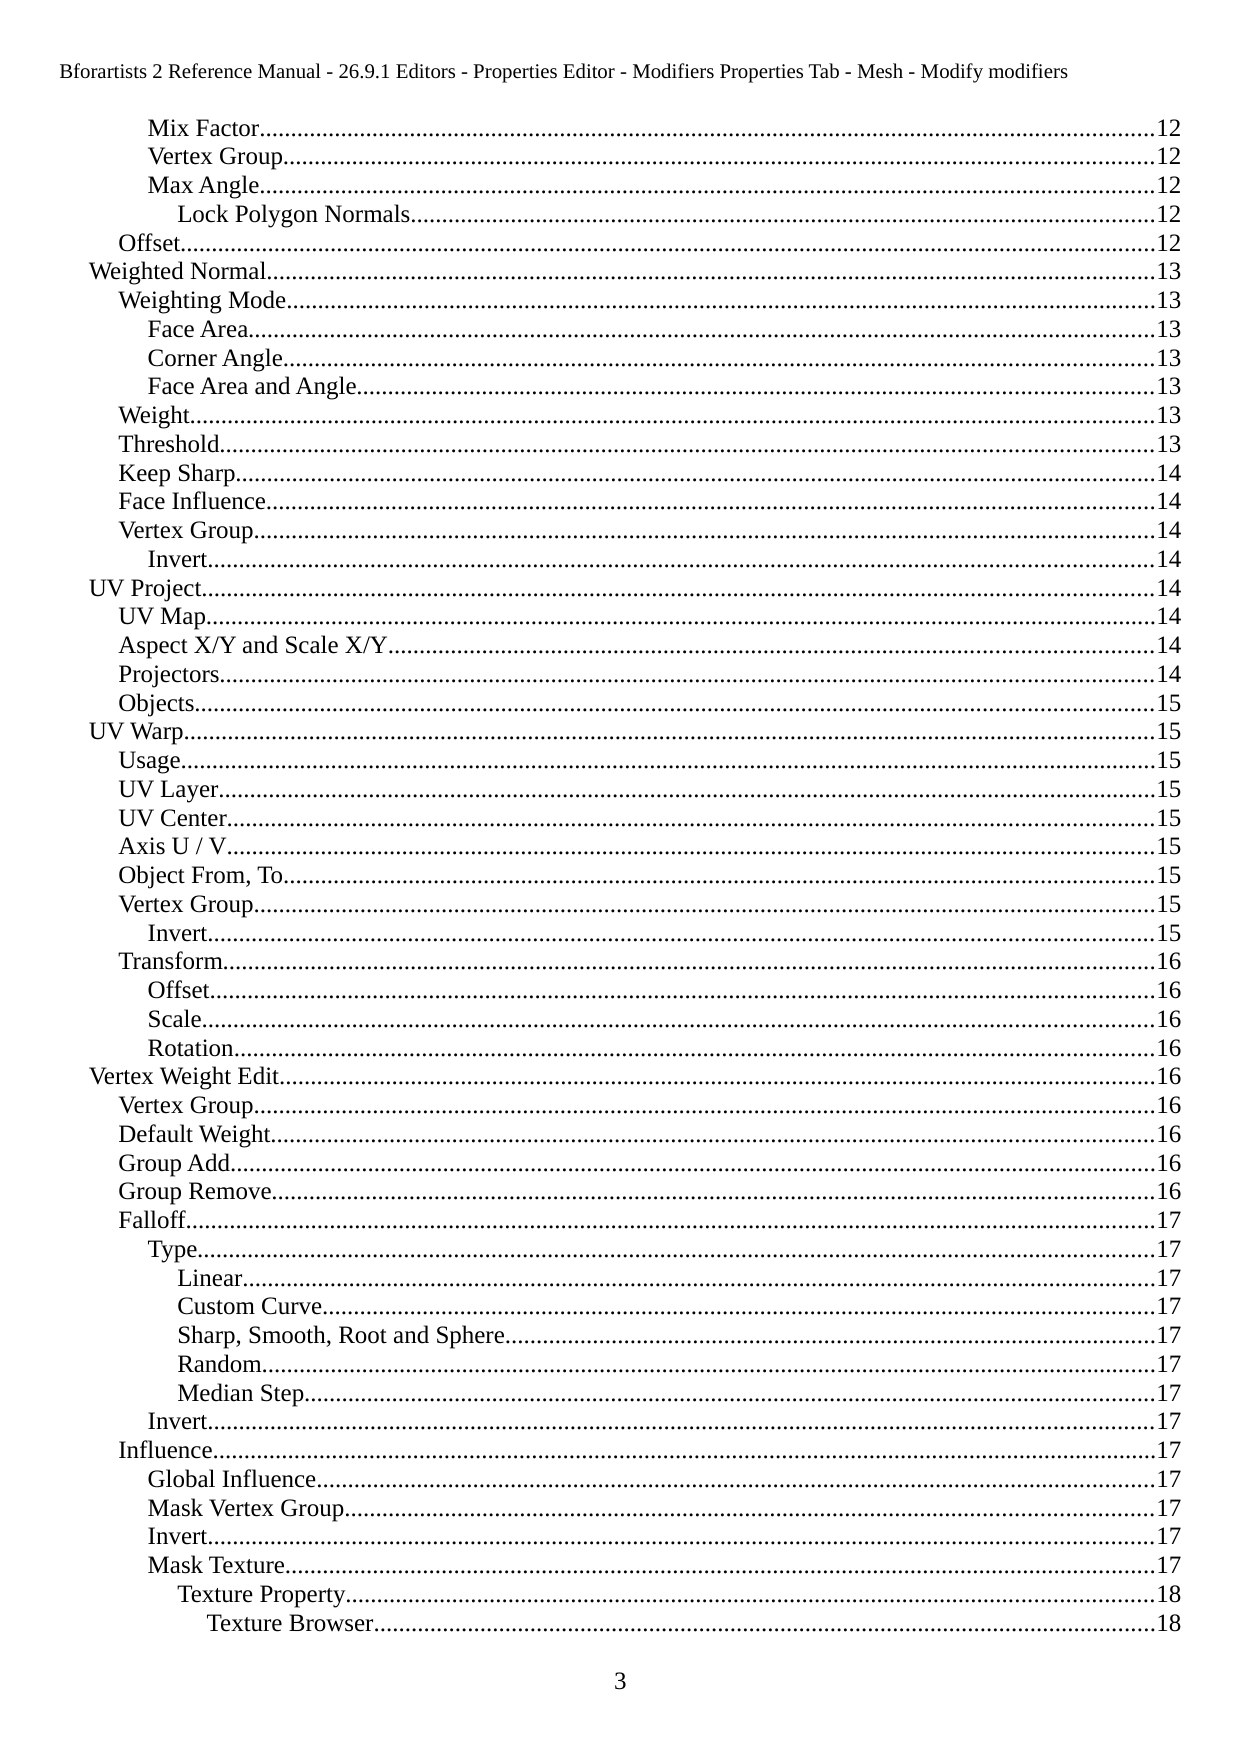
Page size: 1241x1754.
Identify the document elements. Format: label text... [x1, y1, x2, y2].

text Vertex Group 16 [118, 1090, 1181, 1119]
text Lock Polygon Normals 12 [177, 199, 1181, 228]
text Mask Vertex Group 17 [147, 1493, 1181, 1521]
text Objects 15 [118, 688, 1181, 716]
text UV Map 14 [118, 601, 1181, 630]
text Face Influence 14 [118, 486, 1181, 515]
text Face Area and Angle 13 [147, 371, 1181, 400]
text Group Add 16 [118, 1148, 1181, 1176]
text Default Weight 16 [118, 1119, 1181, 1148]
text Axis U / V 15 [118, 831, 1181, 860]
text Median Step 17 [177, 1378, 1181, 1406]
text Vertex Weight Edit 16 [88, 1061, 1181, 1090]
text Vertex Group 15 [118, 889, 1181, 918]
text Mask Texture 17 [147, 1550, 1181, 1579]
text UV Center 15 [118, 803, 1181, 831]
text Falloff 17 [118, 1205, 1181, 1234]
text Linear 17 [177, 1263, 1181, 1291]
text Projectors 14 [118, 659, 1181, 688]
text Custom Curve 17 [177, 1291, 1181, 1320]
text Vertex Group 14 [118, 515, 1181, 544]
text Max Angle 12 [147, 170, 1181, 199]
text Global Influence 17 [147, 1464, 1181, 1493]
text Threshold 13 [118, 429, 1181, 458]
text Invert 15 [147, 918, 1181, 946]
text Invert 17 [147, 1521, 1181, 1550]
text Object From, To 15 [118, 860, 1181, 889]
text Weighting Mode 13 [118, 285, 1181, 314]
text Random 17 [177, 1349, 1181, 1378]
text Keep Sharp 14 [118, 458, 1181, 486]
text Influence 17 [118, 1435, 1181, 1464]
text Mix Factor 12 [147, 113, 1181, 141]
text Weighted Normal 13 [88, 256, 1181, 285]
text Corner Angle 13 [147, 343, 1181, 371]
text Face Area 13 [147, 314, 1181, 343]
text Scale 16 [147, 1004, 1181, 1033]
text Offset 16 [147, 975, 1181, 1004]
text Texture Property 18 [177, 1579, 1181, 1608]
text Group Remove 16 [118, 1176, 1181, 1205]
text Weight 13 [118, 400, 1181, 429]
text Invert 17 [147, 1406, 1181, 1435]
text UV Layer 15 [118, 774, 1181, 803]
text UV Project 14 [88, 573, 1181, 601]
text Type 17 [147, 1234, 1181, 1263]
text Offset 12 [118, 228, 1181, 256]
text Rotation 16 [147, 1033, 1181, 1061]
text Texture Browser 18 [206, 1608, 1181, 1636]
text Sharp, Smooth, Root and Sphere 17 [177, 1320, 1181, 1349]
text Invert 14 [147, 544, 1181, 573]
text UV Warp 15 [88, 716, 1181, 745]
text Vertex Group 12 [147, 141, 1181, 170]
text Usage 15 [118, 745, 1181, 774]
text Aspect X/Y and Scale X/Y 14 [118, 630, 1181, 659]
text Transform 16 [118, 946, 1181, 975]
